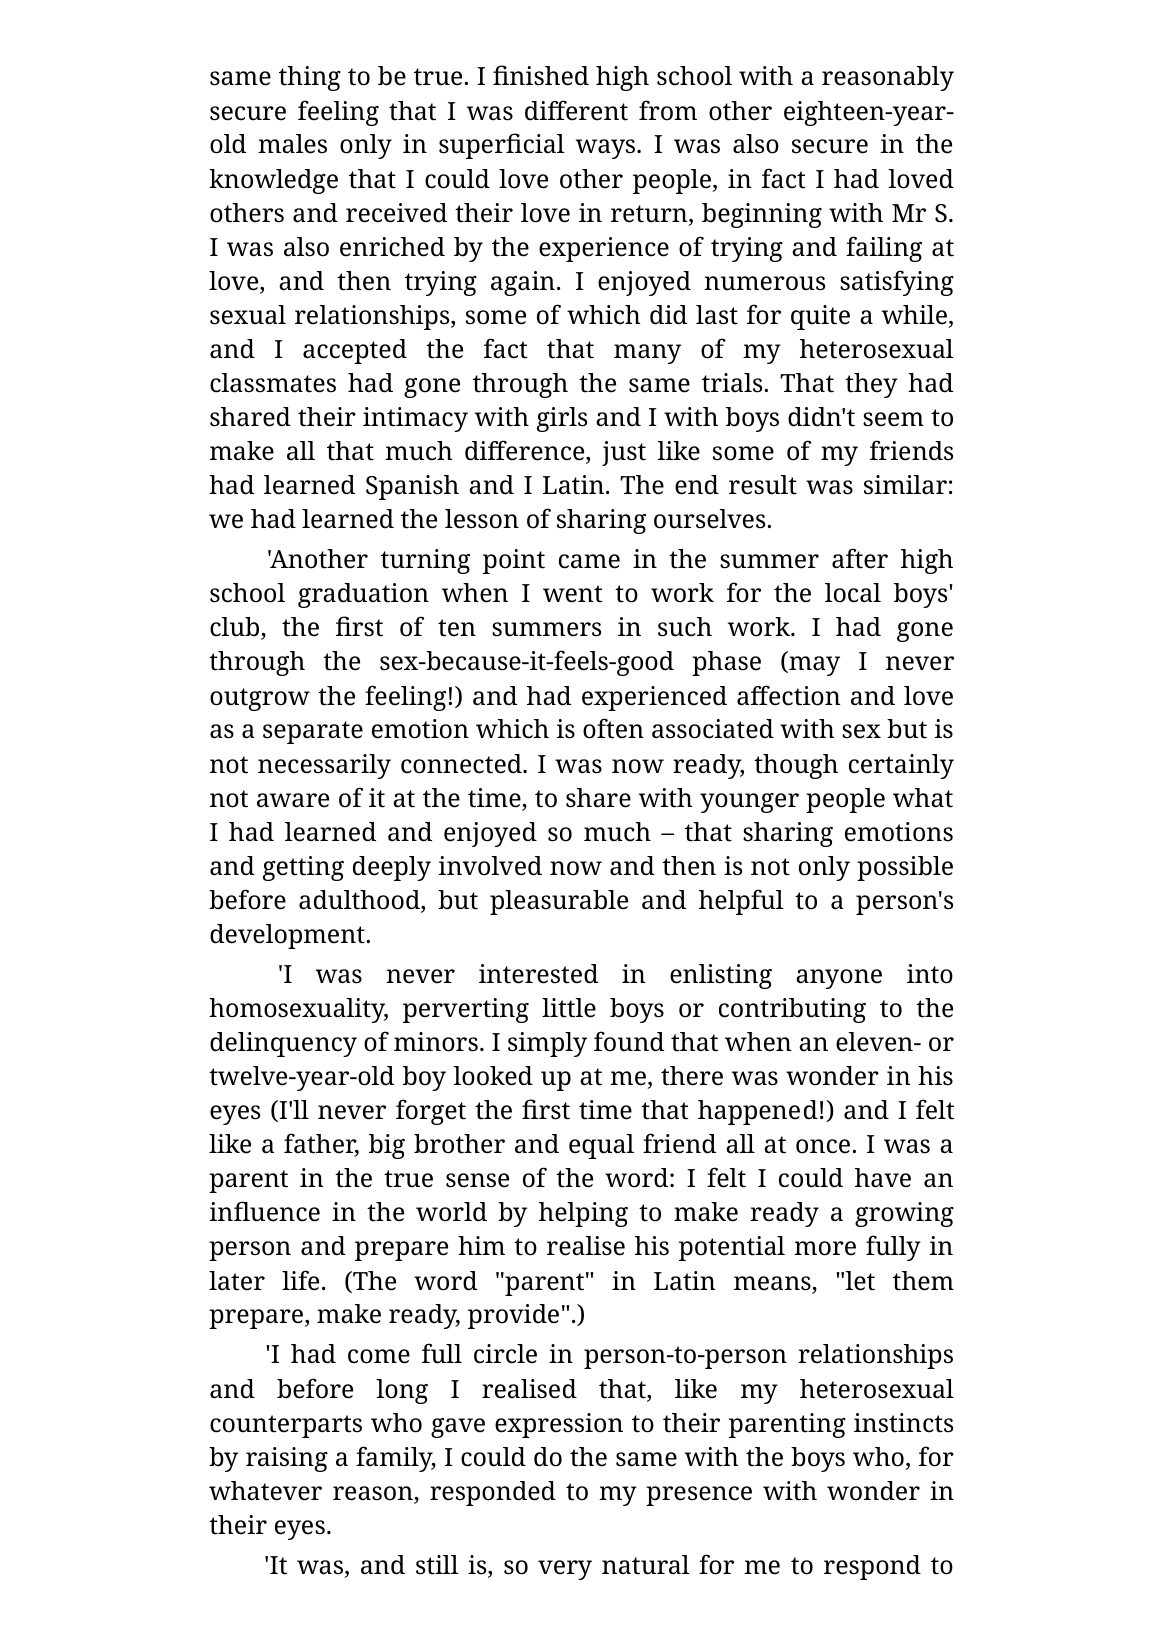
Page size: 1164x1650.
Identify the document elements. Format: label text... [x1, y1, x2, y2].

text 'Another turning point came in the summer after high school graduation when I went to work for the local boys' club, the first of ten summers in such work. I had gone through the sex-because-it-feels-good phase (may I never outgrow the feeling!) and had experienced affection and love as a separate emotion which is often associated with sex but is not necessarily connected. I was now ready, though certainly not aware of it at the time, to share with younger people what I had learned and enjoyed so much – that sharing emotions and getting deeply involved now and then is not only possible before adulthood, but pleasurable and helpful to a person's development. [209, 542, 955, 951]
text 'It was, and still is, so very natural for me to respond to [209, 1547, 955, 1582]
text same thing to be true. I finished high school with a reasonably secure feeling that I was different from other eighteen-year-old males only in superficial ways. I was also secure in the knowledge that I could love other people, in fact I had loved others and received their love in return, beginning with Mr S. I was also enriched by the experience of trying and failing at love, and then trying again. I enjoyed numerous satisfying sexual relationships, some of which did last for quite a while, and I accepted the fact that many of my heterosexual classmates had gone through the same trials. That they had shared their intimacy with girls and I with boys didn't seem to make all that much difference, just like some of my friends had learned Spanish and I Latin. The end result was similar: we had learned the lesson of sharing ourselves. [209, 59, 955, 536]
text 'I was never interested in enlisting anyone into homosexuality, perverting little boys or contributing to the delinquency of minors. I simply found that when an eleven- or twelve-year-old boy looked up at me, there was wonder in his eyes (I'll never forget the first time that happened!) and I felt like a father, big brother and equal friend all at once. I was a parent in the true sense of the word: I felt I could have an influence in the world by helping to make ready a growing person and prepare him to realise his potential more fully in later life. (The word "parent" in Latin means, "let them prepare, make ready, provide".) [209, 957, 955, 1331]
text 'I had come full circle in person-to-person relationships and before long I realised that, like my heterosexual counterparts who gave expression to their parenting instincts by raising a family, I could do the same with the boys who, for whatever reason, responded to my presence with wonder in their eyes. [209, 1337, 955, 1542]
